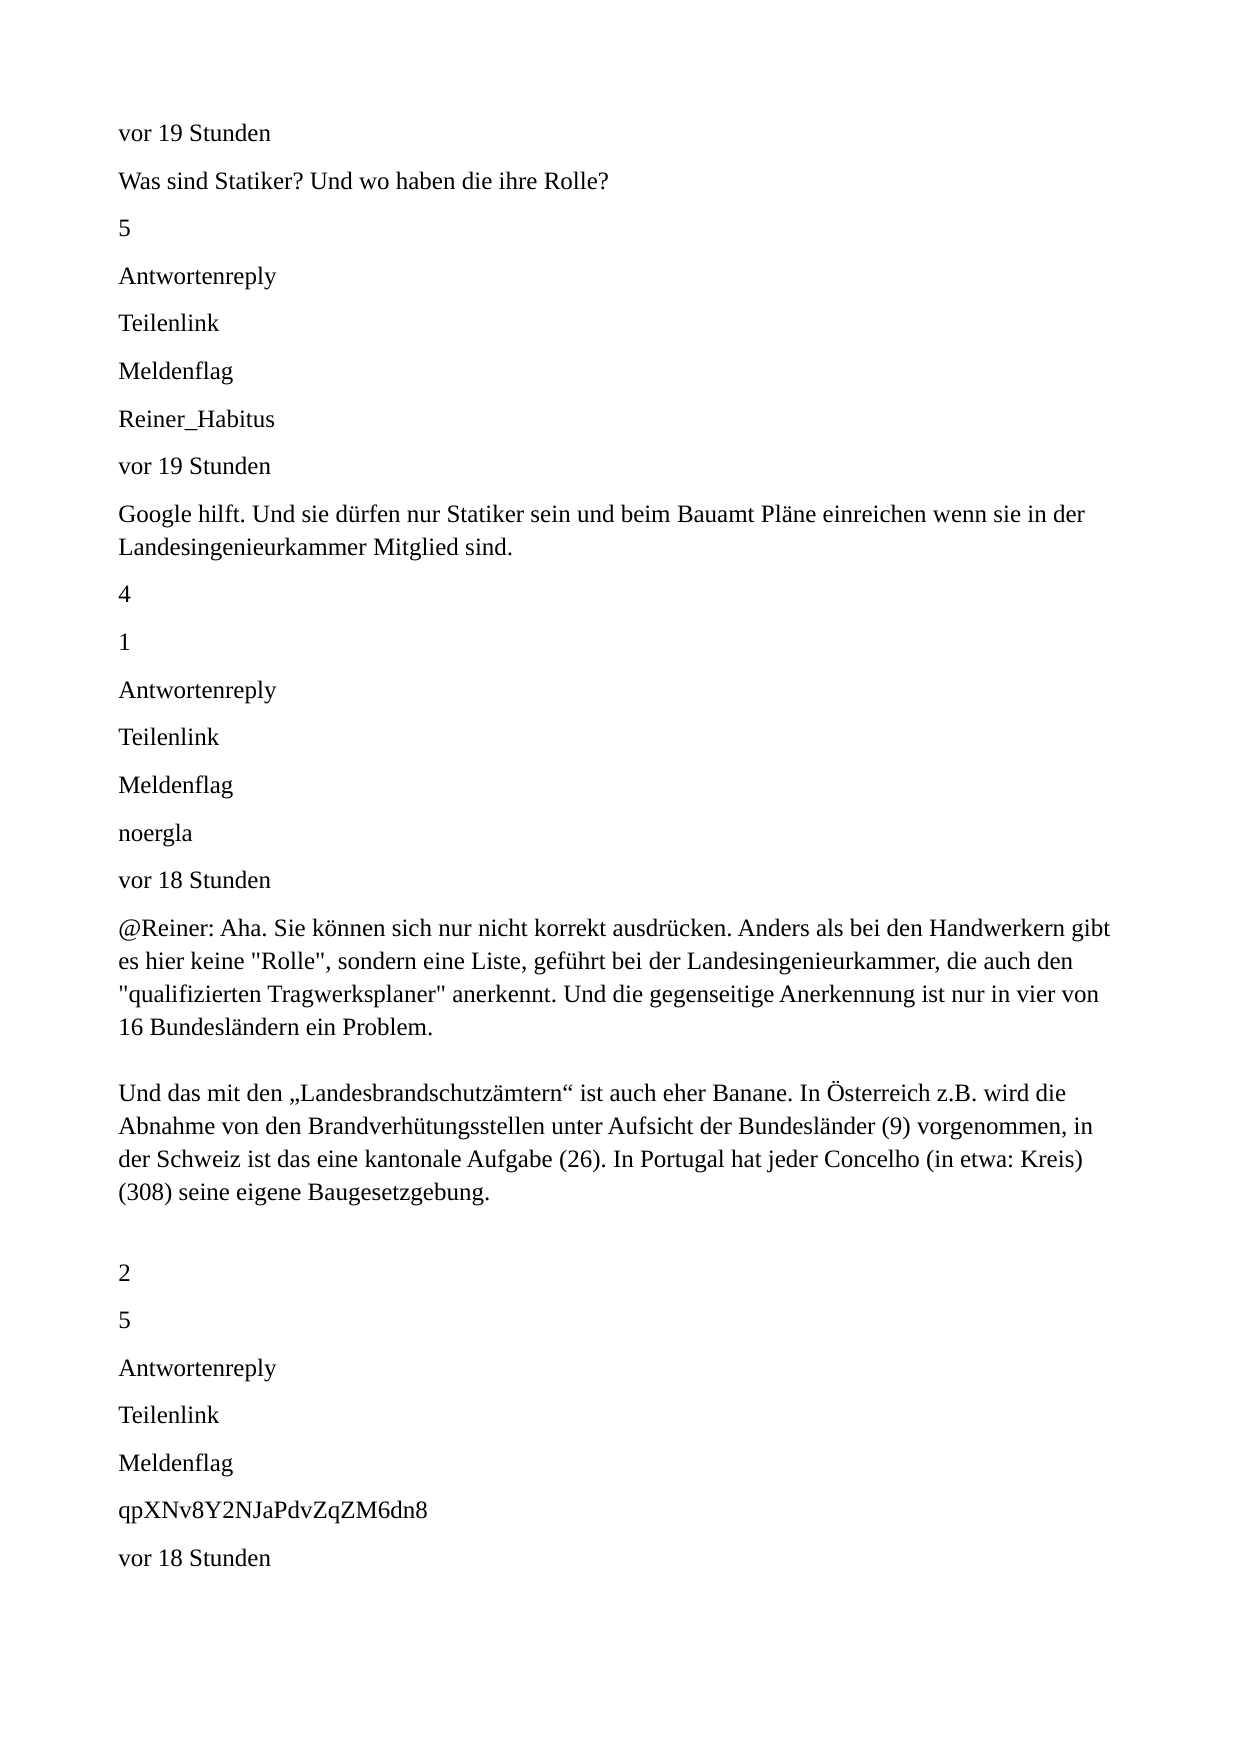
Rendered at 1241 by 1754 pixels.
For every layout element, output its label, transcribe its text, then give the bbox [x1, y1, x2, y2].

text 5 [118, 1305, 1122, 1334]
text Meldenflag [118, 770, 1122, 799]
text Reiner_Habitus [118, 404, 1122, 432]
text Antwortenreply [118, 675, 1122, 703]
text 4 [118, 579, 1122, 608]
text 2 [118, 1258, 1122, 1286]
text vor 19 Stunden [118, 118, 1122, 147]
text @Reiner: Aha. Sie können sich nur nicht korrekt ausdrücken. Anders als bei den Handwerkern gibt es hier keine "Rolle", sondern eine Liste, geführt bei der Landesingenieurkammer, die auch den "qualifizierten Tragwerksplaner" anerkennt. Und die gegenseitige Anerkennung ist nur in vier von 16 Bundesländern ein Problem. Und das mit den „Landesbrandschutzämtern“ ist auch eher Banane. In Österreich z.B. wird die Abnahme von den Brandverhütungsstellen unter Aufsicht der Bundesländer (9) vorgenommen, in der Schweiz ist das eine kantonale Aufgabe (26). In Portugal hat jeder Concelho (in etwa: Kreis) (308) seine eigene Baugesetzgebung. [118, 913, 1122, 1239]
text Teilenlink [118, 1400, 1122, 1429]
text vor 18 Stunden [118, 1543, 1122, 1572]
text vor 18 Stunden [118, 865, 1122, 894]
text Meldenflag [118, 356, 1122, 385]
text Antwortenreply [118, 1353, 1122, 1382]
text Teilenlink [118, 308, 1122, 337]
text vor 19 Stunden [118, 451, 1122, 480]
text qpXNv8Y2NJaPdvZqZM6dn8 [118, 1496, 1122, 1524]
text noergla [118, 818, 1122, 846]
text 1 [118, 627, 1122, 656]
text 5 [118, 213, 1122, 242]
text Meldenflag [118, 1448, 1122, 1477]
text Was sind Statiker? Und wo haben die ihre Rolle? [118, 166, 1122, 194]
text Google hilft. Und sie dürfen nur Statiker sein und beim Bauamt Pläne einreichen wenn sie in der Landesingenieurkammer Mitglied sind. [118, 499, 1122, 561]
text Teilenlink [118, 722, 1122, 751]
text Antwortenreply [118, 261, 1122, 290]
